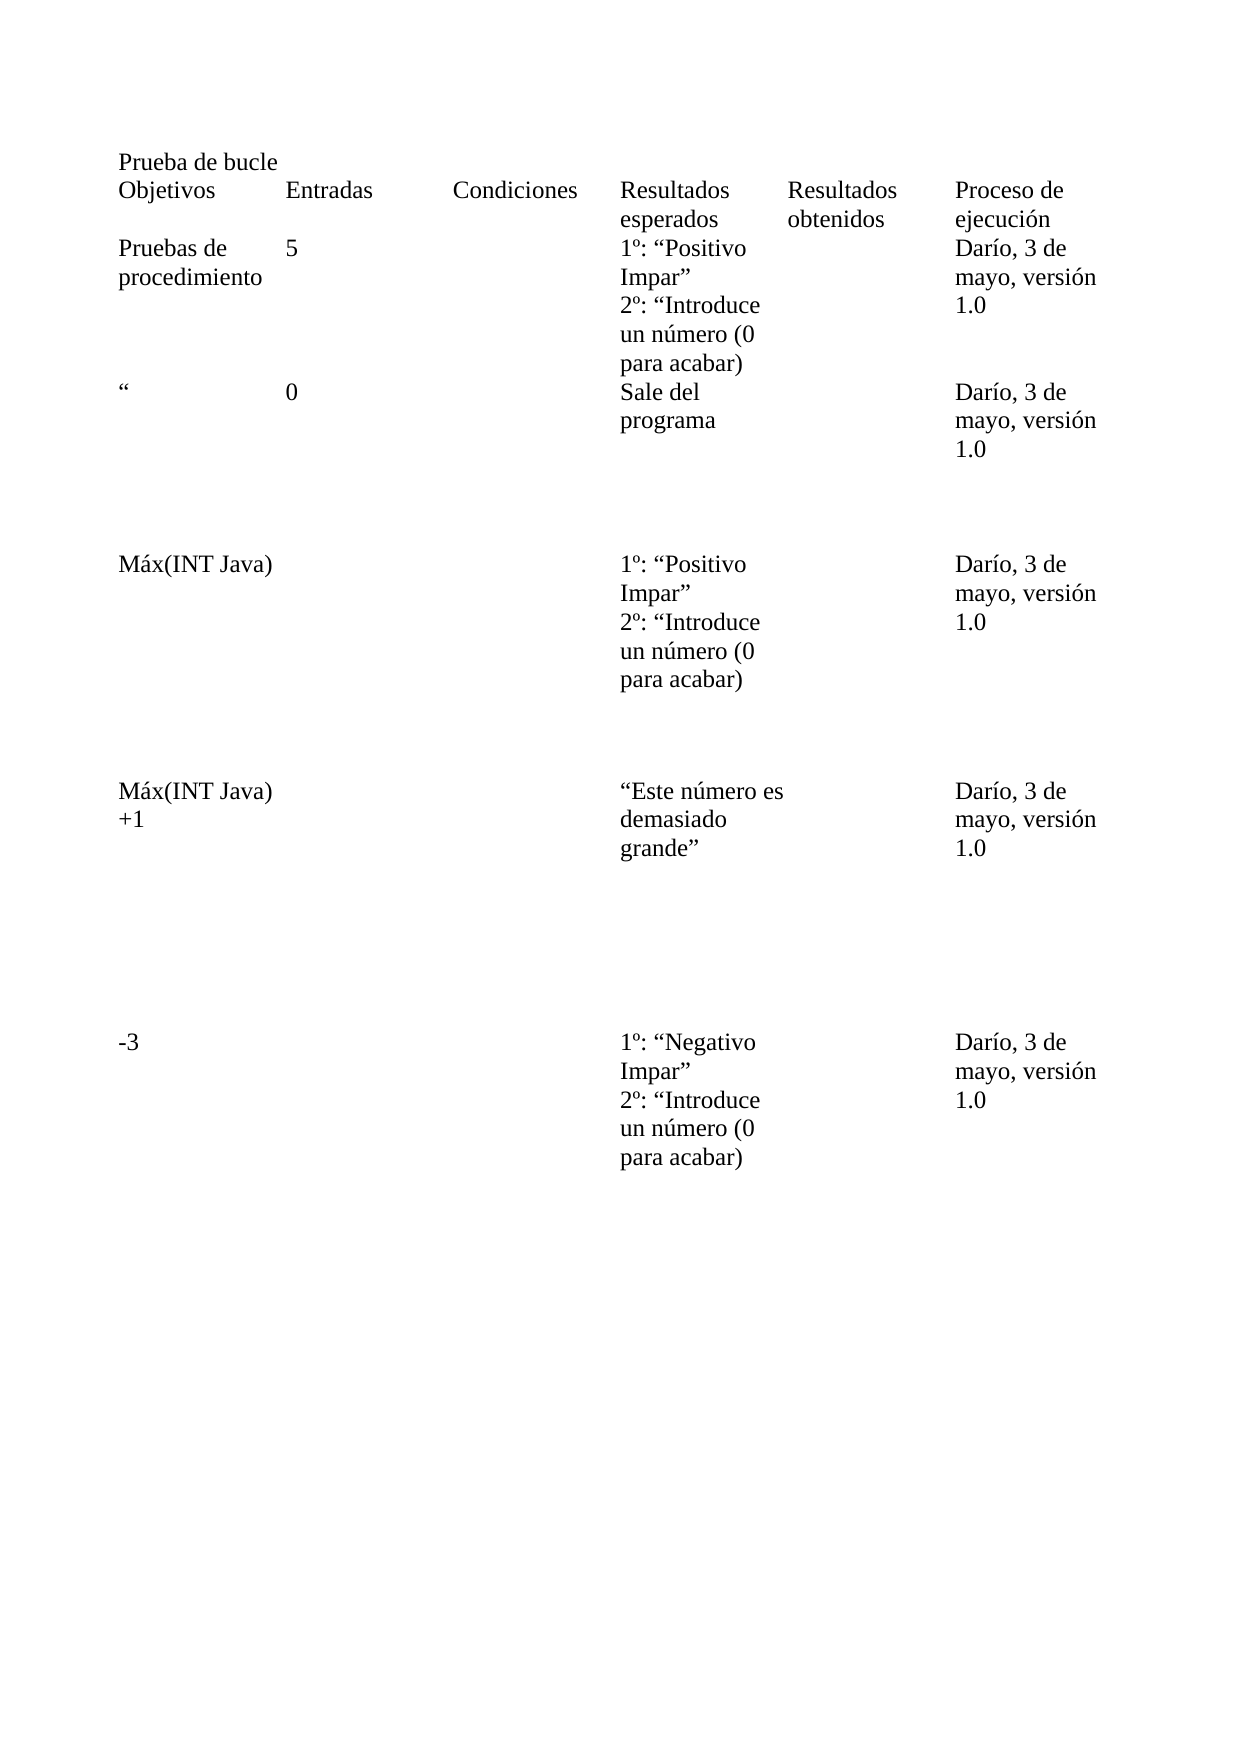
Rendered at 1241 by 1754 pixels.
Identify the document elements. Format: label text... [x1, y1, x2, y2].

table_cell [453, 776, 620, 1027]
table_cell [285, 1027, 453, 1385]
table_cell 0 [285, 377, 453, 549]
table_cell [453, 1027, 620, 1385]
table_header Proceso de ejecución [955, 176, 1122, 233]
table_cell [788, 776, 955, 1027]
table_header Condiciones [453, 176, 620, 233]
table_cell [788, 550, 955, 776]
table_cell Darío, 3 de mayo, versión 1.0 [955, 1027, 1122, 1385]
table_header Objetivos [118, 176, 285, 233]
table_cell “Este número es demasiado grande” [620, 776, 787, 1027]
table_cell Máx(INT Java)+1 [118, 776, 285, 1027]
table_cell [285, 776, 453, 1027]
table_cell [453, 233, 620, 377]
table_header Entradas [285, 176, 453, 233]
table_cell [285, 550, 453, 776]
text Prueba de bucle [118, 147, 1122, 176]
table_cell [453, 550, 620, 776]
table_cell “ [118, 377, 285, 549]
table_cell Máx(INT Java) [118, 550, 285, 776]
table_cell Pruebas de procedimiento [118, 233, 285, 377]
table_cell Sale del programa [620, 377, 787, 549]
table_cell [788, 377, 955, 549]
table_cell 1º: “Positivo Impar” 2º: “Introduce un número (0 para acabar) [620, 550, 787, 776]
table_header Resultados obtenidos [788, 176, 955, 233]
table_cell -3 [118, 1027, 285, 1385]
table_header Resultados esperados [620, 176, 787, 233]
table_cell [453, 377, 620, 549]
table_cell Darío, 3 de mayo, versión 1.0 [955, 233, 1122, 377]
table_cell 1º: “Positivo Impar” 2º: “Introduce un número (0 para acabar) [620, 233, 787, 377]
table_cell Darío, 3 de mayo, versión 1.0 [955, 377, 1122, 549]
table_cell [788, 233, 955, 377]
table_cell [788, 1027, 955, 1385]
table_cell Darío, 3 de mayo, versión 1.0 [955, 776, 1122, 1027]
table_cell 5 [285, 233, 453, 377]
table_cell 1º: “Negativo Impar” 2º: “Introduce un número (0 para acabar) [620, 1027, 787, 1385]
table_cell Darío, 3 de mayo, versión 1.0 [955, 550, 1122, 776]
